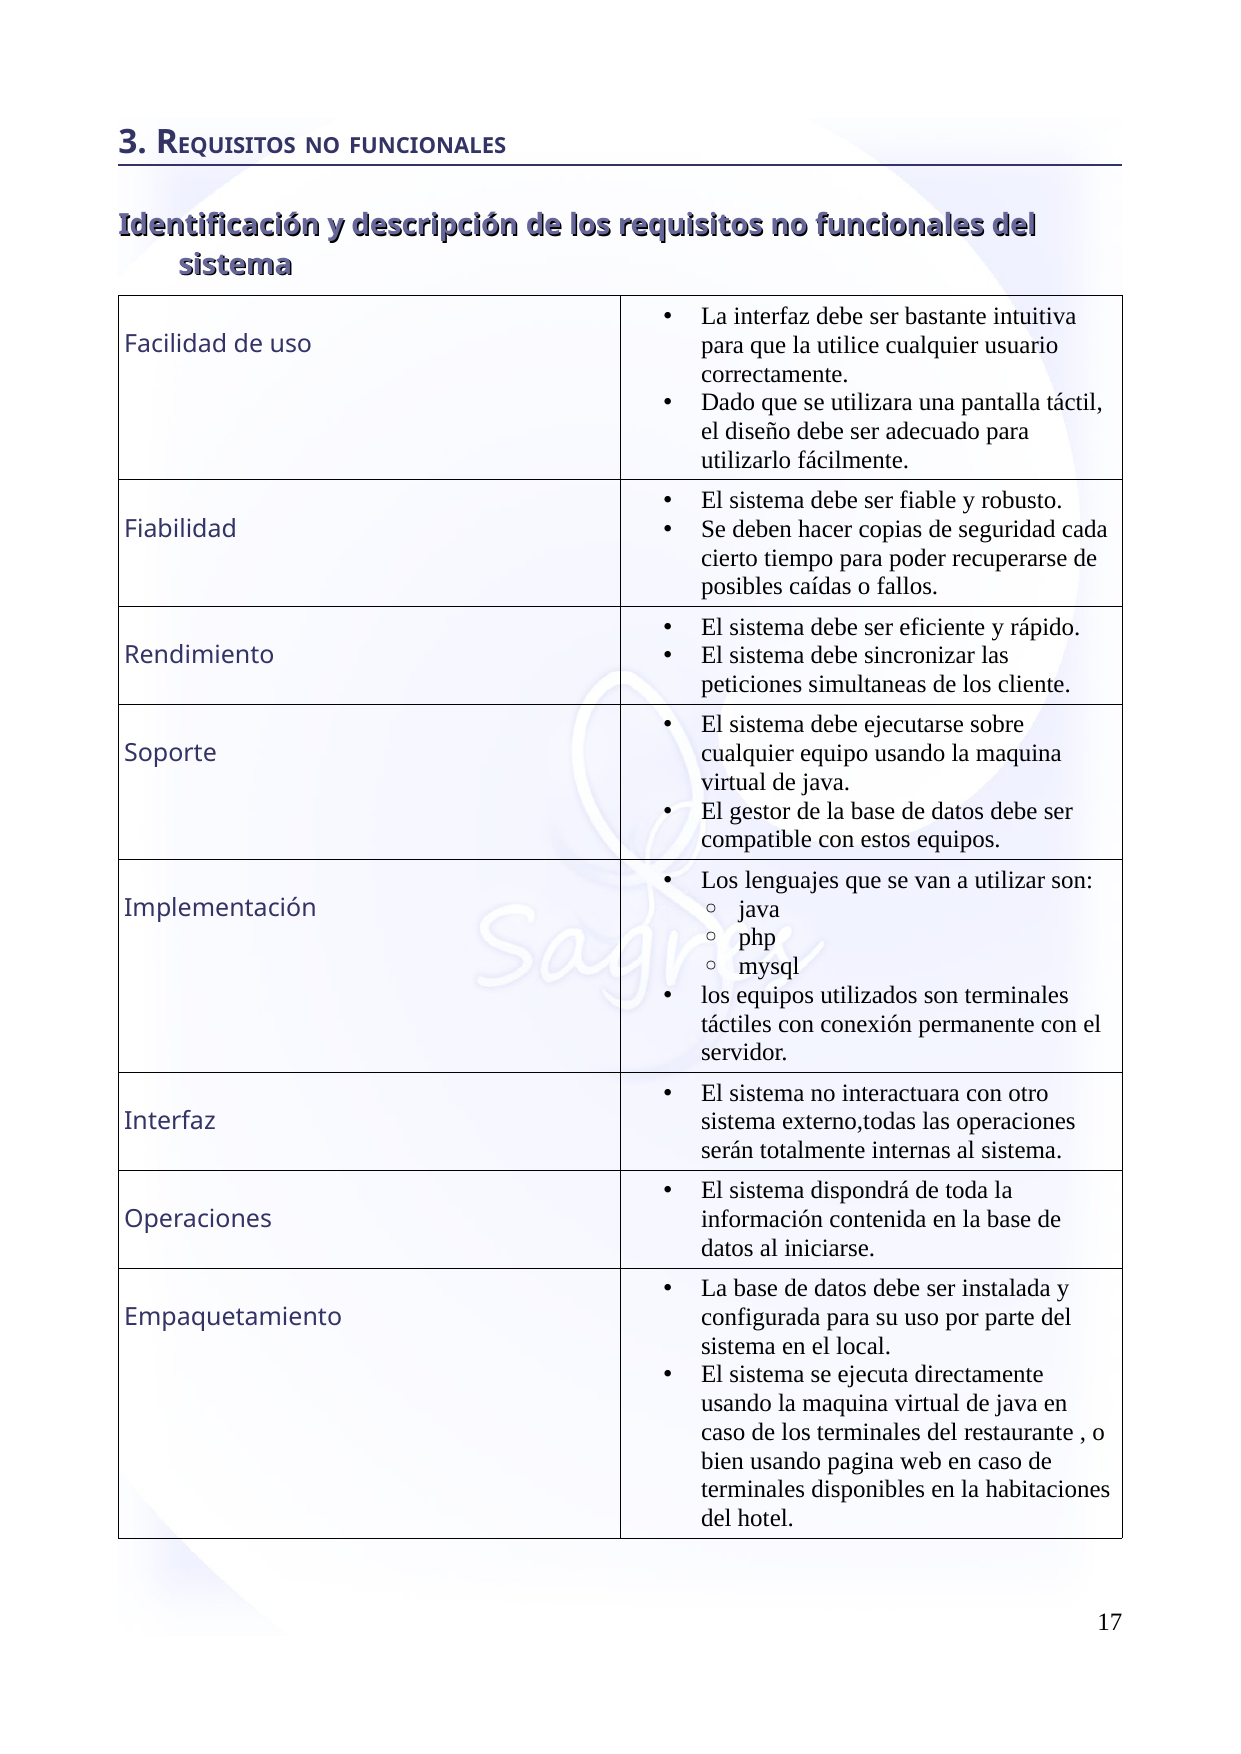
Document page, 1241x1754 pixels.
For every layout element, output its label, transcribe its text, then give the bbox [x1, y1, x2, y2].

picture [118, 166, 1122, 203]
table_cell El sistema dispondrá de toda la información contenida en la base de datos al iniciarse. [621, 1171, 1122, 1267]
table_cell Rendimiento [119, 607, 620, 704]
picture [118, 1539, 1122, 1636]
table_cell Implementación [119, 860, 620, 1072]
table_header Facilidad de uso [119, 296, 620, 479]
table_cell El sistema debe ejecutarse sobre cualquier equipo usando la maquina virtual de java. El gestor de la base de datos debe ser compatible con estos equipos. [621, 705, 1122, 859]
table_cell La base de datos debe ser instalada y configurada para su uso por parte del sistema en el local. El sistema se ejecuta directamente usando la maquina virtual de java en caso de los terminales del restaurante , o bien usando pagina web en caso de terminales disponibles en la habitaciones del hotel. [621, 1269, 1122, 1538]
table_cell Fiabilidad [119, 480, 620, 606]
subtitle Identificación y descripción de los requisitos no funcionales del sistema [118, 203, 1122, 283]
table_cell Empaquetamiento [119, 1269, 620, 1538]
table_cell El sistema no interactuara con otro sistema externo,todas las operaciones serán totalmente internas al sistema. [621, 1073, 1122, 1170]
table_header La interfaz debe ser bastante intuitiva para que la utilice cualquier usuario correctamente. Dado que se utilizara una pantalla táctil, el diseño debe ser adecuado para utilizarlo fácilmente. [621, 296, 1122, 479]
subtitle 3. Requisitos no funcionales [118, 118, 1122, 164]
picture [118, 283, 1122, 295]
table_cell Los lenguajes que se van a utilizar son: java php mysql los equipos utilizados son terminales táctiles con conexión permanente con el servidor. [621, 860, 1122, 1072]
table_cell Operaciones [119, 1171, 620, 1267]
table_cell Soporte [119, 705, 620, 859]
table_cell Interfaz [119, 1073, 620, 1170]
table_cell El sistema debe ser eficiente y rápido. El sistema debe sincronizar las peticiones simultaneas de los cliente. [621, 607, 1122, 704]
table_cell El sistema debe ser fiable y robusto. Se deben hacer copias de seguridad cada cierto tiempo para poder recuperarse de posibles caídas o fallos. [621, 480, 1122, 606]
